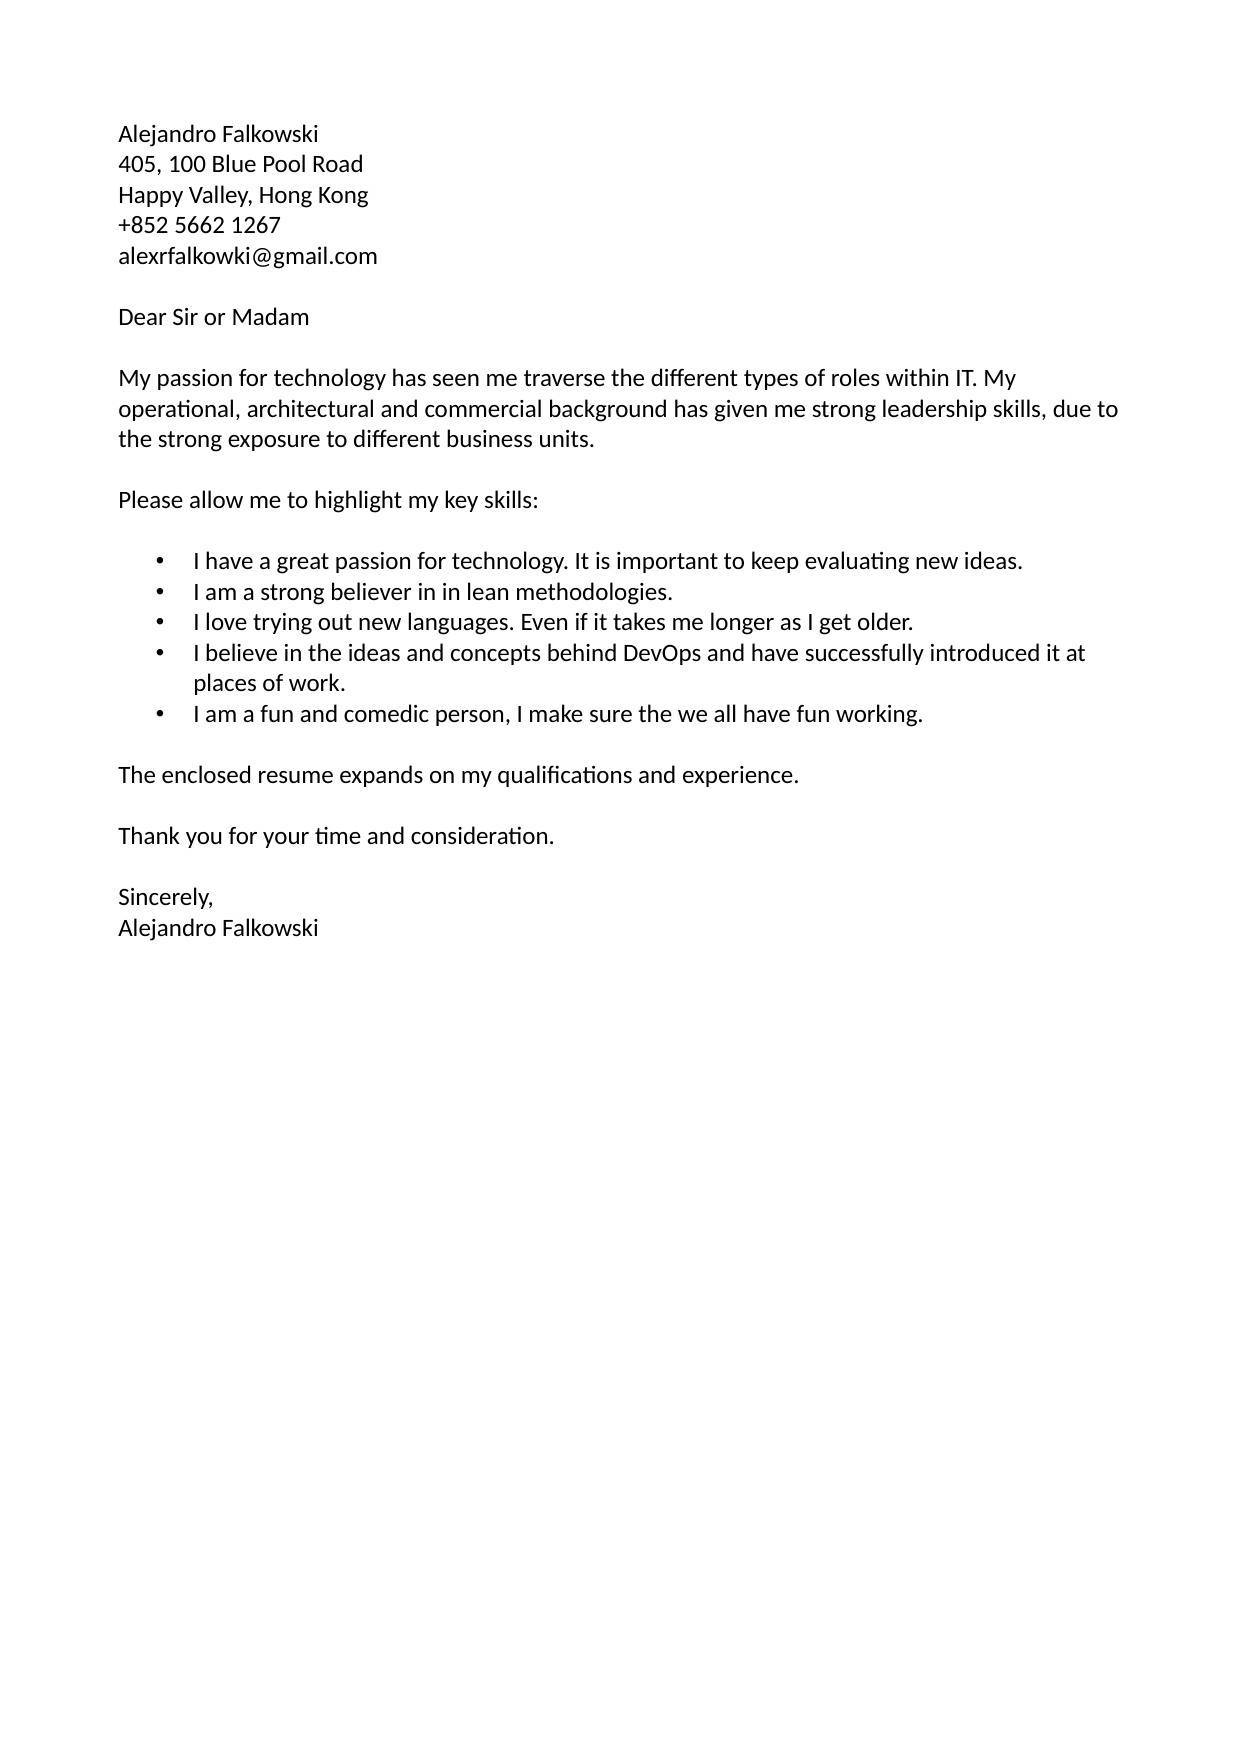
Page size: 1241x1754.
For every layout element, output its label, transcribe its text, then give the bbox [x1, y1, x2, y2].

list I have a great passion for technology. It is important to keep evaluating new ideas. [156, 545, 1122, 576]
text Dear Sir or Madam [118, 301, 1122, 332]
text Alejandro Falkowski [118, 118, 1122, 149]
text Sincerely, [118, 881, 1122, 912]
text My passion for technology has seen me traverse the different types of roles within IT. My operational, architectural and commercial background has given me strong leadership skills, due to the strong exposure to different business units. [118, 362, 1122, 454]
list I am a strong believer in in lean methodologies. [156, 576, 1122, 606]
text Happy Valley, Hong Kong [118, 179, 1122, 210]
text Thank you for your time and consideration. [118, 820, 1122, 851]
text The enclosed resume expands on my qualifications and experience. [118, 759, 1122, 789]
text Please allow me to highlight my key skills: [118, 484, 1122, 515]
list I love trying out new languages. Even if it takes me longer as I get older. [156, 606, 1122, 637]
text alexrfalkowki@gmail.com [118, 240, 1122, 271]
text +852 5662 1267 [118, 210, 1122, 240]
list I believe in the ideas and concepts behind DevOps and have successfully introduced it at places of work. [156, 637, 1122, 698]
list I am a fun and comedic person, I make sure the we all have fun working. [156, 698, 1122, 728]
text Alejandro Falkowski [118, 912, 1122, 942]
text 405, 100 Blue Pool Road [118, 149, 1122, 179]
